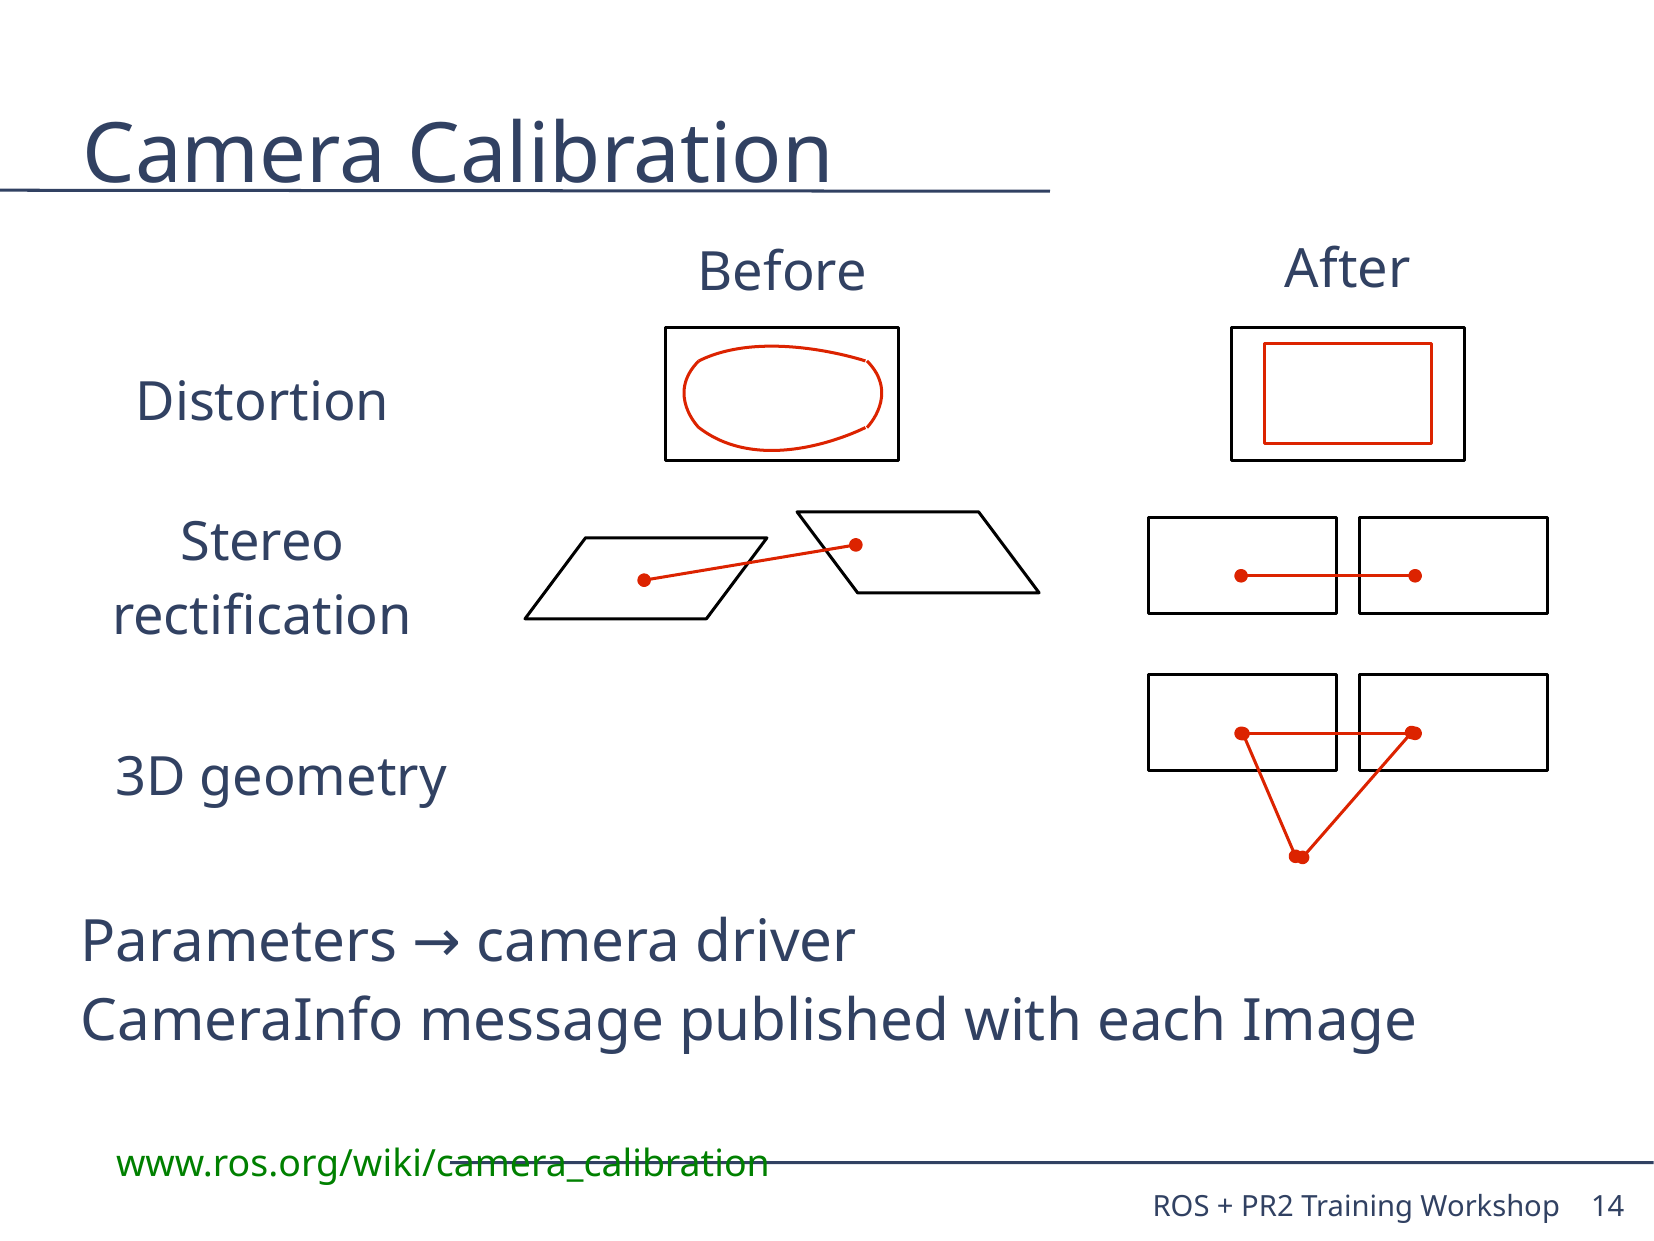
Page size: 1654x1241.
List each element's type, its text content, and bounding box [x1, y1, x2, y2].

text_box 3D geometry [75, 729, 488, 808]
text_box After [1254, 222, 1442, 301]
text_box Distortion [75, 355, 451, 434]
text_box Stereo rectification [37, 494, 488, 636]
list Parameters → camera driver CameraInfo message published with each Image www.ros.org/wiki/camera_calibration [45, 899, 1576, 1177]
text_box Before [650, 225, 914, 303]
title Camera Calibration [82, 75, 1571, 226]
